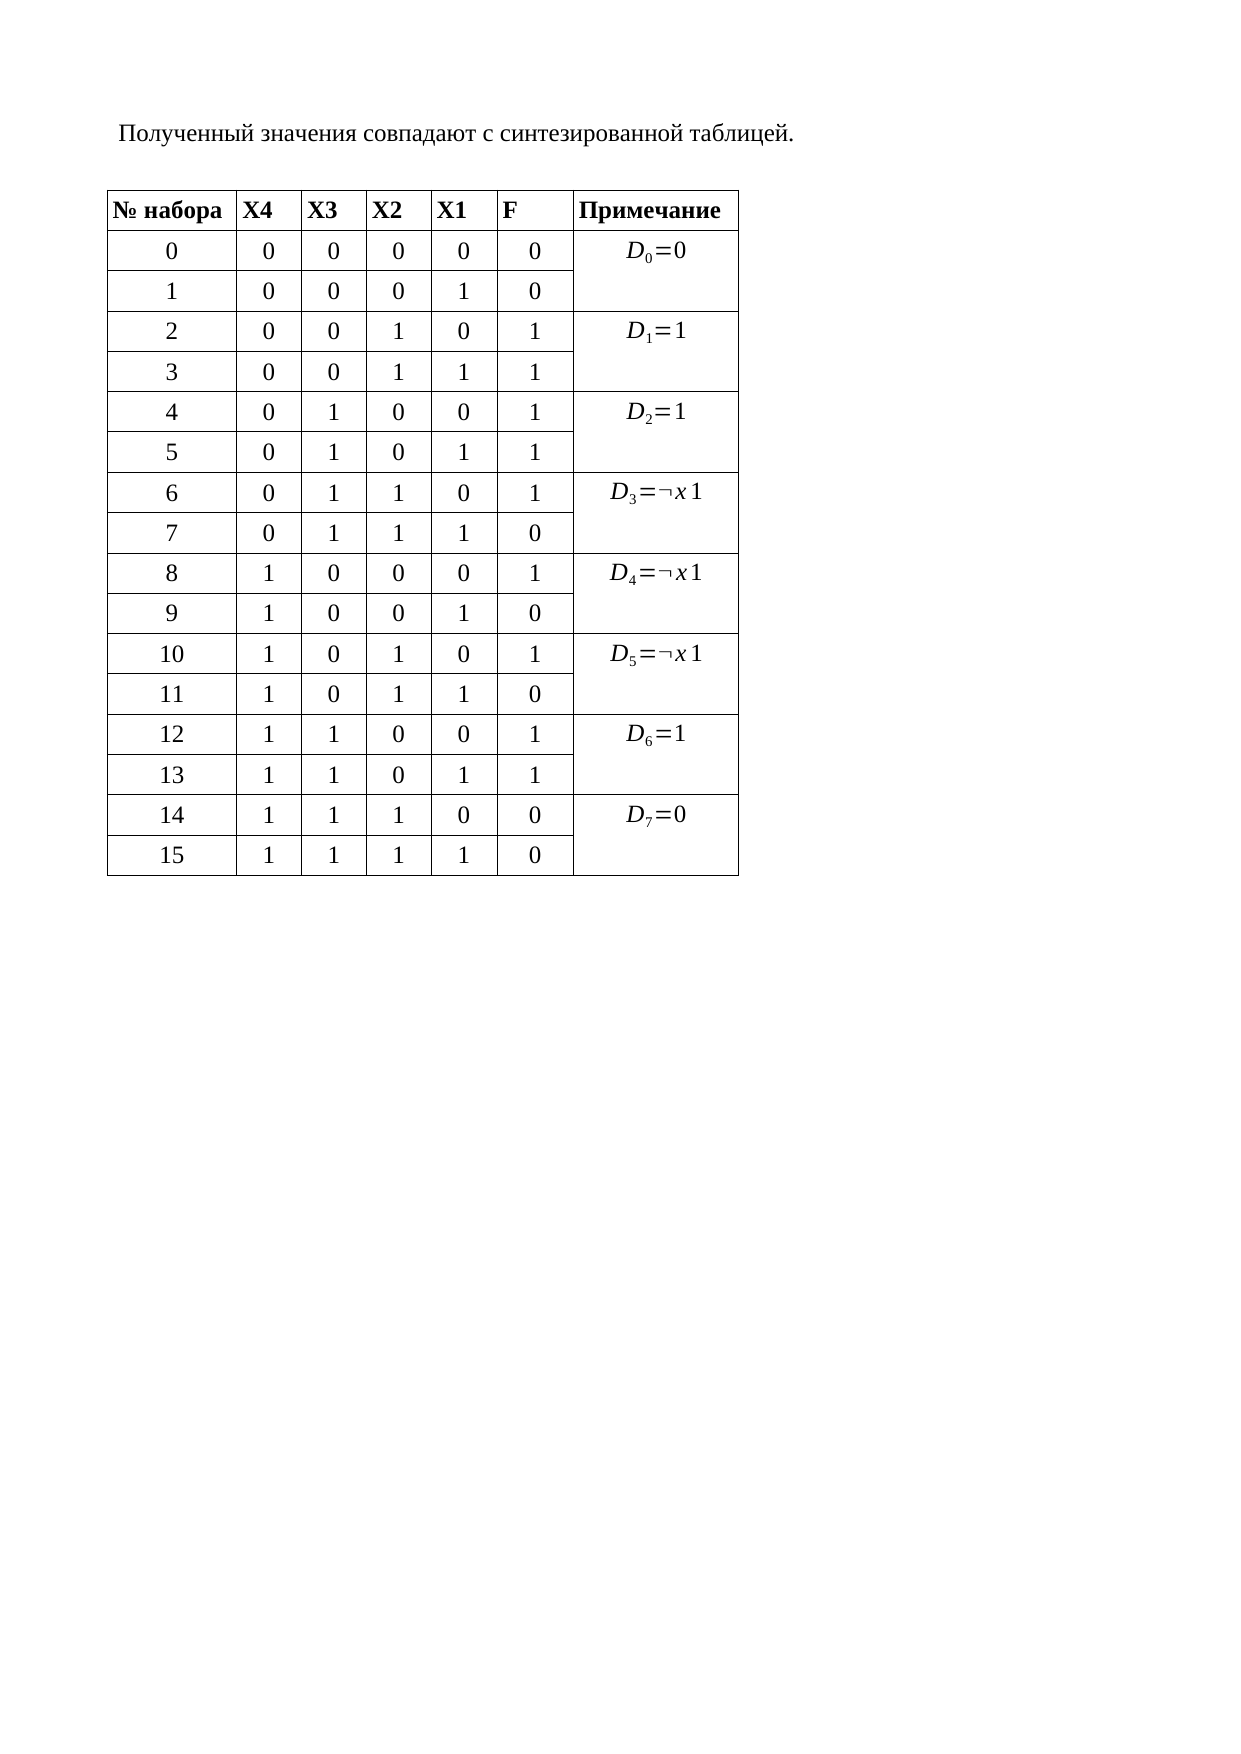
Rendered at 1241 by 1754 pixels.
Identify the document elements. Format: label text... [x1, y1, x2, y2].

table_cell 1 [237, 795, 301, 834]
table_cell 0 [302, 594, 366, 633]
table_cell 0 [302, 312, 366, 351]
table_cell 14 [108, 795, 236, 834]
table_cell 1 [302, 836, 366, 875]
table_cell 1 [237, 554, 301, 593]
table_cell 0 [237, 513, 301, 552]
table_cell 1 [498, 715, 573, 754]
table_cell 1 [498, 755, 573, 794]
table_cell 0 [237, 271, 301, 311]
table_cell 1 [302, 432, 366, 472]
table_cell 11 [108, 674, 236, 714]
table_cell 4 [108, 392, 236, 431]
table_cell 0 [432, 231, 497, 270]
table_cell 1 [432, 755, 497, 794]
table_cell 0 [237, 231, 301, 270]
table_cell 0 [367, 755, 431, 794]
table_cell 0 [432, 554, 497, 593]
table_cell 13 [108, 755, 236, 794]
table_cell 1 [237, 755, 301, 794]
table_cell 1 [367, 352, 431, 391]
table_cell 1 [498, 473, 573, 512]
table_cell 0 [432, 473, 497, 512]
table_header X3 [302, 191, 366, 230]
table_cell 0 [237, 432, 301, 472]
table_header X1 [432, 191, 497, 230]
table_cell [574, 634, 738, 714]
table_cell 0 [432, 312, 497, 351]
table_cell 1 [237, 674, 301, 714]
table_cell 0 [302, 634, 366, 673]
table_cell 0 [498, 513, 573, 552]
table_cell 9 [108, 594, 236, 633]
table_cell [574, 473, 738, 552]
table_cell 8 [108, 554, 236, 593]
table_cell 1 [237, 715, 301, 754]
table_cell 0 [498, 271, 573, 311]
table_cell 1 [432, 271, 497, 311]
table_cell 1 [498, 554, 573, 593]
table_cell 0 [367, 271, 431, 311]
table_cell 1 [302, 473, 366, 512]
table_cell 6 [108, 473, 236, 512]
table_cell [574, 231, 738, 311]
table_cell 1 [498, 392, 573, 431]
table_header F [498, 191, 573, 230]
table_cell 0 [367, 594, 431, 633]
table_cell 0 [237, 392, 301, 431]
table_cell 1 [367, 634, 431, 673]
table_cell 1 [302, 795, 366, 834]
table_cell 2 [108, 312, 236, 351]
table_cell [574, 392, 738, 472]
table_cell 0 [432, 795, 497, 834]
table_cell 1 [302, 513, 366, 552]
table_cell [574, 312, 738, 391]
table_cell 0 [367, 432, 431, 472]
table_cell 1 [498, 634, 573, 673]
table_header № набора [108, 191, 236, 230]
table_cell 1 [367, 473, 431, 512]
table_cell 0 [302, 271, 366, 311]
table_cell 1 [367, 836, 431, 875]
table_cell 0 [367, 554, 431, 593]
table_cell 1 [367, 674, 431, 714]
table_cell 1 [237, 634, 301, 673]
table_cell 1 [498, 352, 573, 391]
table_cell 0 [367, 715, 431, 754]
table_cell 0 [302, 231, 366, 270]
table_cell 1 [237, 836, 301, 875]
text Полученный значения совпадают с синтезированной таблицей. [118, 118, 1122, 147]
table_cell 3 [108, 352, 236, 391]
table_cell [574, 715, 738, 794]
table_cell 0 [498, 231, 573, 270]
table_cell 0 [108, 231, 236, 270]
table_cell 1 [432, 674, 497, 714]
table_cell 1 [432, 513, 497, 552]
table_cell 1 [108, 271, 236, 311]
table_cell 0 [432, 634, 497, 673]
table_header X4 [237, 191, 301, 230]
table_cell 1 [367, 513, 431, 552]
table_cell 1 [432, 836, 497, 875]
table_cell 0 [498, 674, 573, 714]
table_cell 1 [432, 352, 497, 391]
table_cell 1 [302, 715, 366, 754]
table_cell 0 [302, 554, 366, 593]
table_cell 0 [367, 392, 431, 431]
table_cell [574, 795, 738, 875]
table_cell 0 [432, 715, 497, 754]
table_header X2 [367, 191, 431, 230]
table_cell 1 [432, 432, 497, 472]
table_cell 0 [302, 674, 366, 714]
table_cell 5 [108, 432, 236, 472]
table_cell 1 [498, 432, 573, 472]
table_cell 0 [498, 836, 573, 875]
table_cell 1 [367, 795, 431, 834]
table_cell 0 [367, 231, 431, 270]
table_cell 0 [432, 392, 497, 431]
table_cell 0 [237, 473, 301, 512]
table_cell 7 [108, 513, 236, 552]
table_cell 0 [302, 352, 366, 391]
table_cell 1 [432, 594, 497, 633]
table_cell 1 [302, 392, 366, 431]
table_cell 0 [237, 312, 301, 351]
table_cell 0 [237, 352, 301, 391]
table_cell 1 [302, 755, 366, 794]
table_cell 12 [108, 715, 236, 754]
table_cell 1 [367, 312, 431, 351]
table_cell 0 [498, 795, 573, 834]
table_cell 0 [498, 594, 573, 633]
table_cell 1 [237, 594, 301, 633]
table_cell 10 [108, 634, 236, 673]
table_header Примечание [574, 191, 738, 230]
table_cell [574, 554, 738, 633]
table_cell 15 [108, 836, 236, 875]
table_cell 1 [498, 312, 573, 351]
